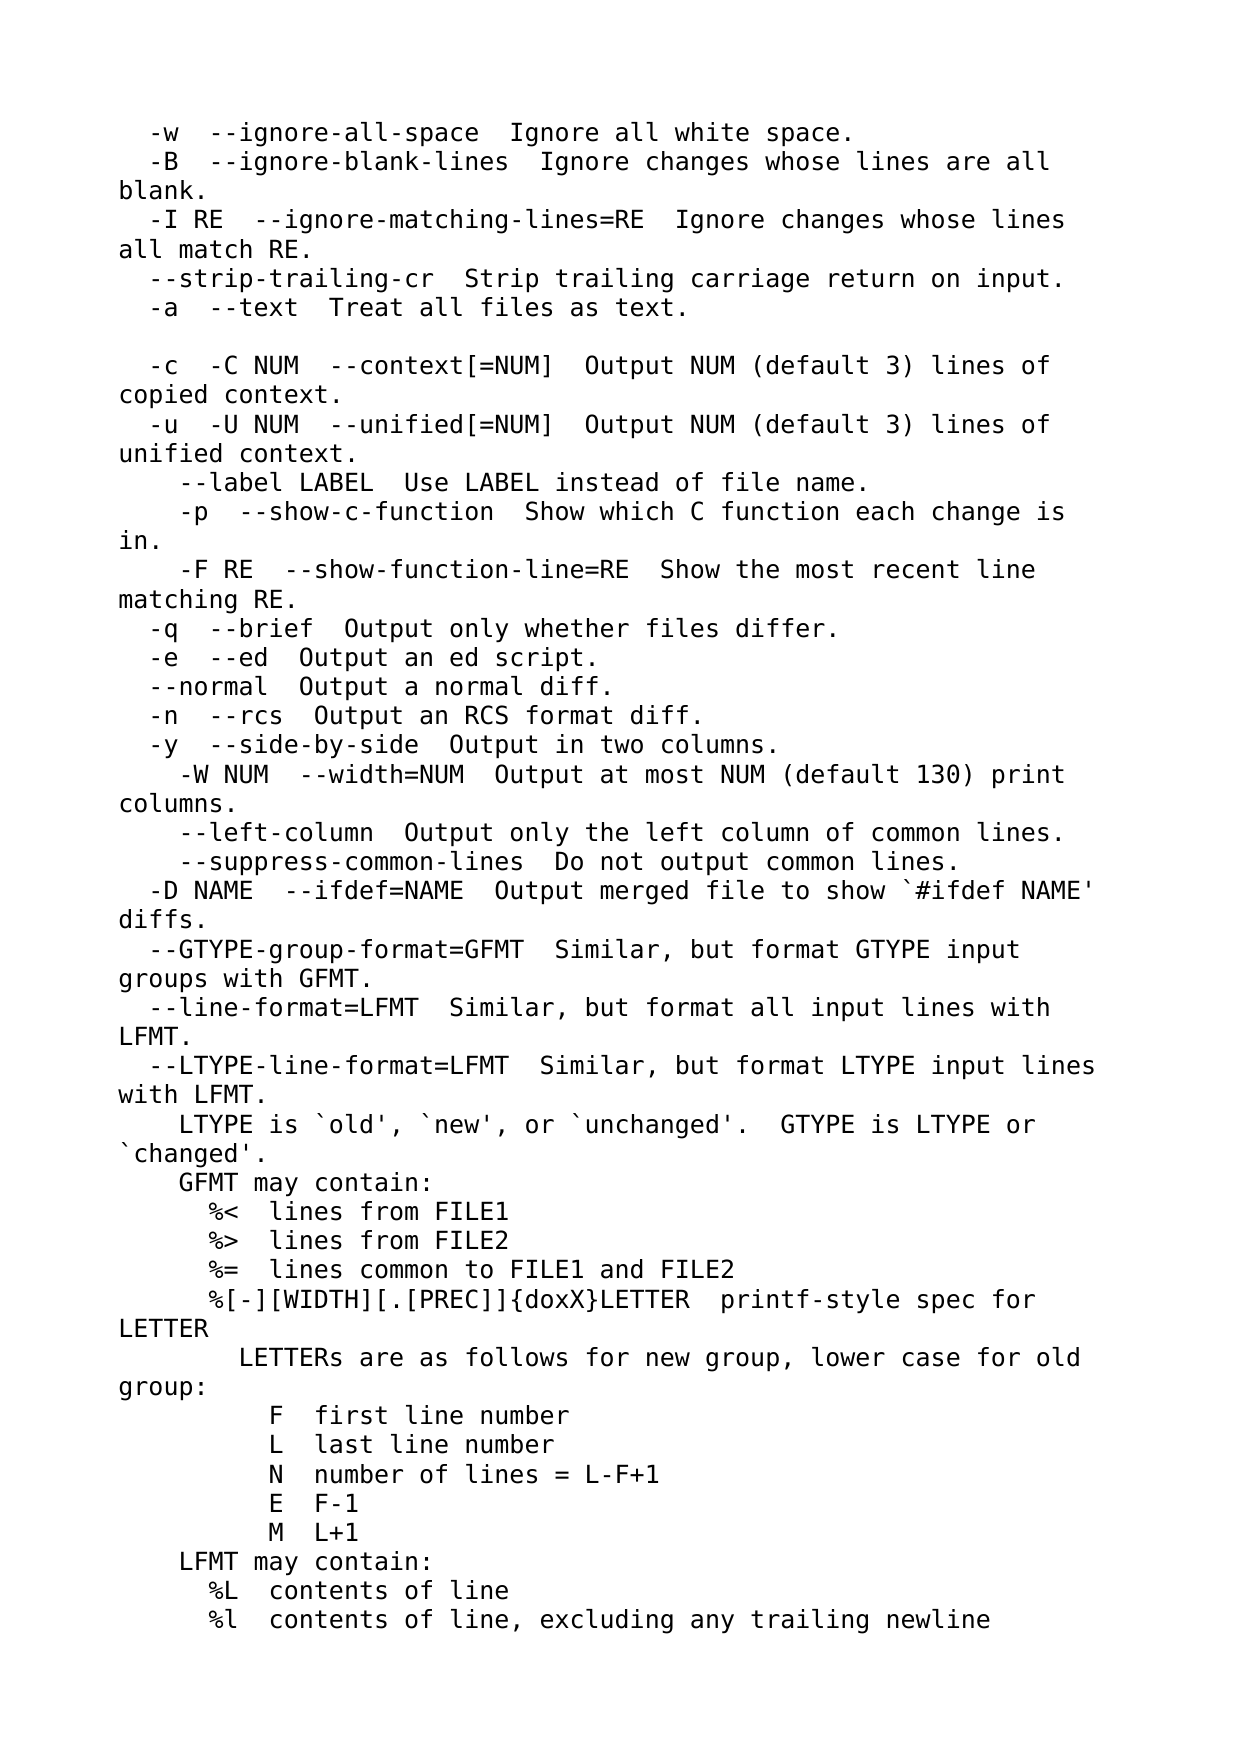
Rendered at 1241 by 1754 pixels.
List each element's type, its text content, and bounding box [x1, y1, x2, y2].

text -w --ignore-all-space Ignore all white space. -B --ignore-blank-lines Ignore changes whose lines are all blank. -I RE --ignore-matching-lines=RE Ignore changes whose lines all match RE. --strip-trailing-cr Strip trailing carriage return on input. -a --text Treat all files as text. -c -C NUM --context[=NUM] Output NUM (default 3) lines of copied context. -u -U NUM --unified[=NUM] Output NUM (default 3) lines of unified context. --label LABEL Use LABEL instead of file name. -p --show-c-function Show which C function each change is in. -F RE --show-function-line=RE Show the most recent line matching RE. -q --brief Output only whether files differ. -e --ed Output an ed script. --normal Output a normal diff. -n --rcs Output an RCS format diff. -y --side-by-side Output in two columns. -W NUM --width=NUM Output at most NUM (default 130) print columns. --left-column Output only the left column of common lines. --suppress-common-lines Do not output common lines. -D NAME --ifdef=NAME Output merged file to show `#ifdef NAME' diffs. --GTYPE-group-format=GFMT Similar, but format GTYPE input groups with GFMT. --line-format=LFMT Similar, but format all input lines with LFMT. --LTYPE-line-format=LFMT Similar, but format LTYPE input lines with LFMT. LTYPE is `old', `new', or `unchanged'. GTYPE is LTYPE or `changed'. GFMT may contain: %< lines from FILE1 %> lines from FILE2 %= lines common to FILE1 and FILE2 %[-][WIDTH][.[PREC]]{doxX}LETTER printf-style spec for LETTER LETTERs are as follows for new group, lower case for old group: F first line number L last line number N number of lines = L-F+1 E F-1 M L+1 LFMT may contain: %L contents of line %l contents of line, excluding any trailing newline [118, 118, 1122, 1635]
